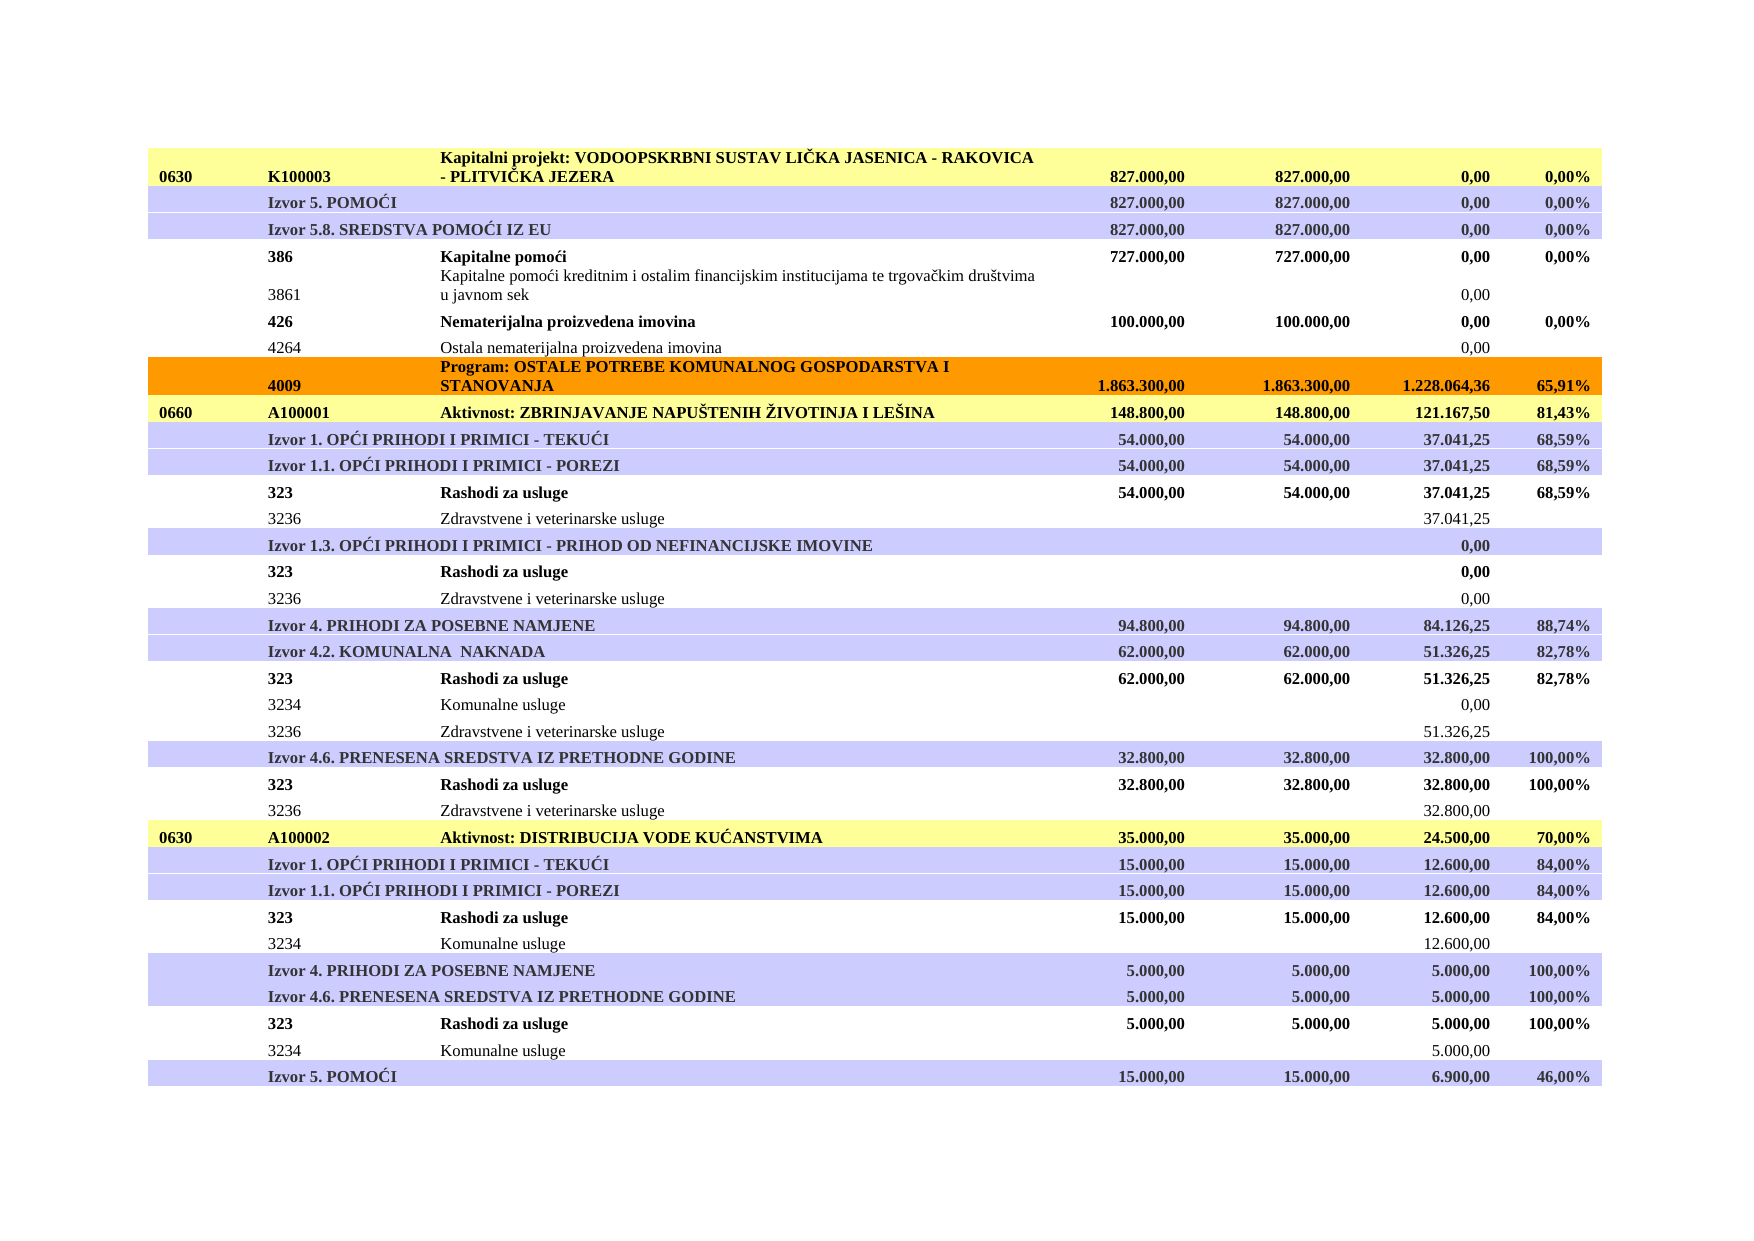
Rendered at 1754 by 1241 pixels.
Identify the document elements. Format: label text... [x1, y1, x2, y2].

table_cell [148, 555, 256, 581]
table_cell Izvor 1.1. OPĆI PRIHODI I PRIMICI - POREZI [256, 874, 1048, 900]
table_cell 62.000,00 [1048, 635, 1196, 661]
table_cell 84,00% [1501, 874, 1602, 900]
table_cell 0,00 [1361, 186, 1501, 212]
table_cell [148, 331, 256, 357]
table_cell [1501, 714, 1602, 741]
table_cell [1501, 555, 1602, 581]
table_cell [1196, 331, 1361, 357]
table_cell [1196, 528, 1361, 555]
table_cell Kapitalni projekt: VODOOPSKRBNI SUSTAV LIČKA JASENICA - RAKOVICA - PLITVIČKA JEZERA [429, 148, 1048, 186]
table_cell Aktivnost: ZBRINJAVANJE NAPUŠTENIH ŽIVOTINJA I LEŠINA [429, 395, 1048, 422]
table_cell [1501, 528, 1602, 555]
table_cell [148, 1033, 256, 1059]
table_cell 46,00% [1501, 1060, 1602, 1086]
table_cell [148, 422, 256, 448]
table_cell [1501, 1033, 1602, 1059]
table_cell Nematerijalna proizvedena imovina [429, 304, 1048, 331]
table_cell 5.000,00 [1361, 1006, 1501, 1033]
table_cell Izvor 5. POMOĆI [256, 1060, 1048, 1086]
table_cell 5.000,00 [1048, 953, 1196, 980]
table_cell 15.000,00 [1196, 874, 1361, 900]
table_cell Izvor 4.6. PRENESENA SREDSTVA IZ PRETHODNE GODINE [256, 980, 1048, 1006]
table_cell 68,59% [1501, 422, 1602, 448]
table_cell 88,74% [1501, 608, 1602, 634]
table_cell 0,00 [1361, 304, 1501, 331]
table_cell 1.863.300,00 [1048, 357, 1196, 395]
table_cell 35.000,00 [1196, 820, 1361, 847]
table_cell [148, 581, 256, 608]
table_cell Rashodi za usluge [429, 900, 1048, 927]
table_cell 37.041,25 [1361, 422, 1501, 448]
table_cell 3236 [256, 714, 429, 741]
table_cell 727.000,00 [1196, 239, 1361, 266]
table_cell 82,78% [1501, 661, 1602, 688]
table_cell 0630 [148, 820, 256, 847]
table_cell [148, 1060, 256, 1086]
table_cell [1501, 502, 1602, 528]
table_cell [148, 502, 256, 528]
table_cell [148, 714, 256, 741]
table_cell [148, 239, 256, 266]
table_cell Izvor 1. OPĆI PRIHODI I PRIMICI - TEKUĆI [256, 847, 1048, 873]
table_cell 32.800,00 [1196, 767, 1361, 794]
table_cell 5.000,00 [1048, 980, 1196, 1006]
table_cell 84,00% [1501, 847, 1602, 873]
table_cell 84,00% [1501, 900, 1602, 927]
table_cell 100,00% [1501, 980, 1602, 1006]
table_cell 1.228.064,36 [1361, 357, 1501, 395]
table_cell 323 [256, 1006, 429, 1033]
table_cell 727.000,00 [1048, 239, 1196, 266]
table_cell 5.000,00 [1196, 1006, 1361, 1033]
table_cell 15.000,00 [1048, 900, 1196, 927]
table_cell 426 [256, 304, 429, 331]
table_cell [1196, 714, 1361, 741]
table_cell 68,59% [1501, 475, 1602, 502]
table_cell [1048, 581, 1196, 608]
table_cell Komunalne usluge [429, 1033, 1048, 1059]
table_cell 827.000,00 [1196, 186, 1361, 212]
table_cell Aktivnost: DISTRIBUCIJA VODE KUĆANSTVIMA [429, 820, 1048, 847]
table_cell 51.326,25 [1361, 661, 1501, 688]
table_cell [1048, 502, 1196, 528]
table_cell 24.500,00 [1361, 820, 1501, 847]
table_cell 386 [256, 239, 429, 266]
table_cell Komunalne usluge [429, 927, 1048, 953]
table_cell 0,00 [1361, 331, 1501, 357]
table_cell Izvor 4.6. PRENESENA SREDSTVA IZ PRETHODNE GODINE [256, 741, 1048, 767]
table_cell 323 [256, 475, 429, 502]
table_cell [1048, 714, 1196, 741]
table_cell 5.000,00 [1361, 953, 1501, 980]
table_cell 32.800,00 [1361, 741, 1501, 767]
table_cell [1196, 502, 1361, 528]
table_cell 5.000,00 [1361, 980, 1501, 1006]
table_cell 148.800,00 [1048, 395, 1196, 422]
table_cell Komunalne usluge [429, 688, 1048, 714]
table_cell 827.000,00 [1048, 186, 1196, 212]
table_cell 100,00% [1501, 1006, 1602, 1033]
table_cell [1048, 555, 1196, 581]
table_cell 15.000,00 [1048, 874, 1196, 900]
table_cell 6.900,00 [1361, 1060, 1501, 1086]
table_cell 65,91% [1501, 357, 1602, 395]
table_cell Izvor 1. OPĆI PRIHODI I PRIMICI - TEKUĆI [256, 422, 1048, 448]
table_cell 5.000,00 [1361, 1033, 1501, 1059]
table_cell [1048, 927, 1196, 953]
table_cell 3236 [256, 794, 429, 820]
table_cell A100002 [256, 820, 429, 847]
table_cell [1501, 927, 1602, 953]
table_cell Program: OSTALE POTREBE KOMUNALNOG GOSPODARSTVA I STANOVANJA [429, 357, 1048, 395]
table_cell [148, 661, 256, 688]
table_cell [1196, 688, 1361, 714]
table_cell Ostala nematerijalna proizvedena imovina [429, 331, 1048, 357]
table_cell 0,00 [1361, 266, 1501, 304]
table_cell 1.863.300,00 [1196, 357, 1361, 395]
table_cell A100001 [256, 395, 429, 422]
table_cell 82,78% [1501, 635, 1602, 661]
table_cell Zdravstvene i veterinarske usluge [429, 714, 1048, 741]
table_cell Kapitalne pomoći kreditnim i ostalim financijskim institucijama te trgovačkim društvima u javnom sek [429, 266, 1048, 304]
table_cell 323 [256, 555, 429, 581]
table_cell 3234 [256, 1033, 429, 1059]
table_cell 94.800,00 [1196, 608, 1361, 634]
table_cell Zdravstvene i veterinarske usluge [429, 502, 1048, 528]
table_cell 54.000,00 [1196, 449, 1361, 475]
table_cell [148, 927, 256, 953]
table_cell 100.000,00 [1196, 304, 1361, 331]
table_cell [148, 635, 256, 661]
table_cell [148, 953, 256, 980]
table_cell 32.800,00 [1048, 741, 1196, 767]
table_cell 37.041,25 [1361, 502, 1501, 528]
table_cell 32.800,00 [1361, 794, 1501, 820]
table_cell Rashodi za usluge [429, 767, 1048, 794]
table_cell 62.000,00 [1048, 661, 1196, 688]
table_cell 68,59% [1501, 449, 1602, 475]
table_cell [1196, 1033, 1361, 1059]
table_cell [1501, 331, 1602, 357]
table_cell [1048, 528, 1196, 555]
table_cell [148, 688, 256, 714]
table_cell [1501, 266, 1602, 304]
table_cell [1196, 266, 1361, 304]
table_cell Kapitalne pomoći [429, 239, 1048, 266]
table_cell 100,00% [1501, 741, 1602, 767]
table_cell [1501, 794, 1602, 820]
table_cell [148, 900, 256, 927]
table_cell 54.000,00 [1048, 475, 1196, 502]
table_cell 0,00 [1361, 213, 1501, 239]
table_cell 0,00 [1361, 581, 1501, 608]
table_cell 3234 [256, 688, 429, 714]
table_cell Zdravstvene i veterinarske usluge [429, 794, 1048, 820]
table_cell 54.000,00 [1196, 475, 1361, 502]
table_cell 5.000,00 [1196, 980, 1361, 1006]
table_cell 3861 [256, 266, 429, 304]
table_cell 81,43% [1501, 395, 1602, 422]
table_cell 94.800,00 [1048, 608, 1196, 634]
table_cell [148, 213, 256, 239]
table_cell [148, 847, 256, 873]
table_cell 0,00 [1361, 555, 1501, 581]
table_cell 12.600,00 [1361, 900, 1501, 927]
table_cell [148, 980, 256, 1006]
table_cell 15.000,00 [1196, 1060, 1361, 1086]
table_cell 148.800,00 [1196, 395, 1361, 422]
table_cell 54.000,00 [1048, 422, 1196, 448]
table_cell 62.000,00 [1196, 661, 1361, 688]
table_cell 827.000,00 [1048, 213, 1196, 239]
table_cell 12.600,00 [1361, 927, 1501, 953]
table_cell [148, 449, 256, 475]
table_cell 323 [256, 661, 429, 688]
table_cell 0,00% [1501, 213, 1602, 239]
table_cell Zdravstvene i veterinarske usluge [429, 581, 1048, 608]
table_cell 3234 [256, 927, 429, 953]
table_cell 0,00% [1501, 186, 1602, 212]
table_cell [1196, 927, 1361, 953]
table_cell 32.800,00 [1361, 767, 1501, 794]
table_cell Izvor 5.8. SREDSTVA POMOĆI IZ EU [256, 213, 1048, 239]
table_cell [148, 186, 256, 212]
table_cell 32.800,00 [1196, 741, 1361, 767]
table_cell 51.326,25 [1361, 714, 1501, 741]
table_cell 0,00 [1361, 239, 1501, 266]
table_cell 0,00% [1501, 304, 1602, 331]
table_cell 0,00 [1361, 148, 1501, 186]
table_cell 0,00 [1361, 528, 1501, 555]
table_cell Izvor 4.2. KOMUNALNA NAKNADA [256, 635, 1048, 661]
table_cell 827.000,00 [1196, 148, 1361, 186]
table_cell 100,00% [1501, 767, 1602, 794]
table_cell [148, 304, 256, 331]
table_cell [148, 1006, 256, 1033]
table_cell 5.000,00 [1048, 1006, 1196, 1033]
table_cell [1048, 266, 1196, 304]
table_cell 51.326,25 [1361, 635, 1501, 661]
table_cell 0630 [148, 148, 256, 186]
table_cell 70,00% [1501, 820, 1602, 847]
table_cell 37.041,25 [1361, 475, 1501, 502]
table_cell 54.000,00 [1048, 449, 1196, 475]
table_cell 323 [256, 900, 429, 927]
table_cell 84.126,25 [1361, 608, 1501, 634]
table_cell Rashodi za usluge [429, 475, 1048, 502]
table_cell 15.000,00 [1196, 900, 1361, 927]
table_cell 0660 [148, 395, 256, 422]
table_cell [1196, 581, 1361, 608]
table_cell [148, 475, 256, 502]
table_cell [148, 608, 256, 634]
table_cell [148, 357, 256, 395]
table_cell Rashodi za usluge [429, 555, 1048, 581]
table_cell 15.000,00 [1196, 847, 1361, 873]
table_cell 3236 [256, 581, 429, 608]
table_cell [1048, 331, 1196, 357]
table_cell 323 [256, 767, 429, 794]
table_cell [148, 794, 256, 820]
table_cell 62.000,00 [1196, 635, 1361, 661]
table_cell [148, 266, 256, 304]
table_cell Rashodi za usluge [429, 661, 1048, 688]
table_cell Izvor 4. PRIHODI ZA POSEBNE NAMJENE [256, 953, 1048, 980]
table_cell 3236 [256, 502, 429, 528]
table_cell 32.800,00 [1048, 767, 1196, 794]
table_cell 5.000,00 [1196, 953, 1361, 980]
table_cell 15.000,00 [1048, 1060, 1196, 1086]
table_cell 0,00 [1361, 688, 1501, 714]
table_cell 37.041,25 [1361, 449, 1501, 475]
table_cell 827.000,00 [1048, 148, 1196, 186]
table_cell [148, 528, 256, 555]
table_cell Rashodi za usluge [429, 1006, 1048, 1033]
table_cell 100,00% [1501, 953, 1602, 980]
table_cell [1048, 688, 1196, 714]
table_cell [1048, 1033, 1196, 1059]
table_cell Izvor 5. POMOĆI [256, 186, 1048, 212]
table_cell [1501, 581, 1602, 608]
table_cell Izvor 1.3. OPĆI PRIHODI I PRIMICI - PRIHOD OD NEFINANCIJSKE IMOVINE [256, 528, 1048, 555]
table_cell 4264 [256, 331, 429, 357]
table_cell [148, 767, 256, 794]
table_cell 121.167,50 [1361, 395, 1501, 422]
table_cell [148, 874, 256, 900]
table_cell [1196, 555, 1361, 581]
table_cell 100.000,00 [1048, 304, 1196, 331]
table_cell 15.000,00 [1048, 847, 1196, 873]
table_cell [1048, 794, 1196, 820]
table_cell [148, 741, 256, 767]
table_cell Izvor 1.1. OPĆI PRIHODI I PRIMICI - POREZI [256, 449, 1048, 475]
table_cell 0,00% [1501, 239, 1602, 266]
table_cell 54.000,00 [1196, 422, 1361, 448]
table_cell [1196, 794, 1361, 820]
table_cell [1501, 688, 1602, 714]
table_cell 0,00% [1501, 148, 1602, 186]
table_cell 12.600,00 [1361, 874, 1501, 900]
table_cell Izvor 4. PRIHODI ZA POSEBNE NAMJENE [256, 608, 1048, 634]
table_cell 4009 [256, 357, 429, 395]
table_cell K100003 [256, 148, 429, 186]
table_cell 827.000,00 [1196, 213, 1361, 239]
table_cell 35.000,00 [1048, 820, 1196, 847]
table_cell 12.600,00 [1361, 847, 1501, 873]
